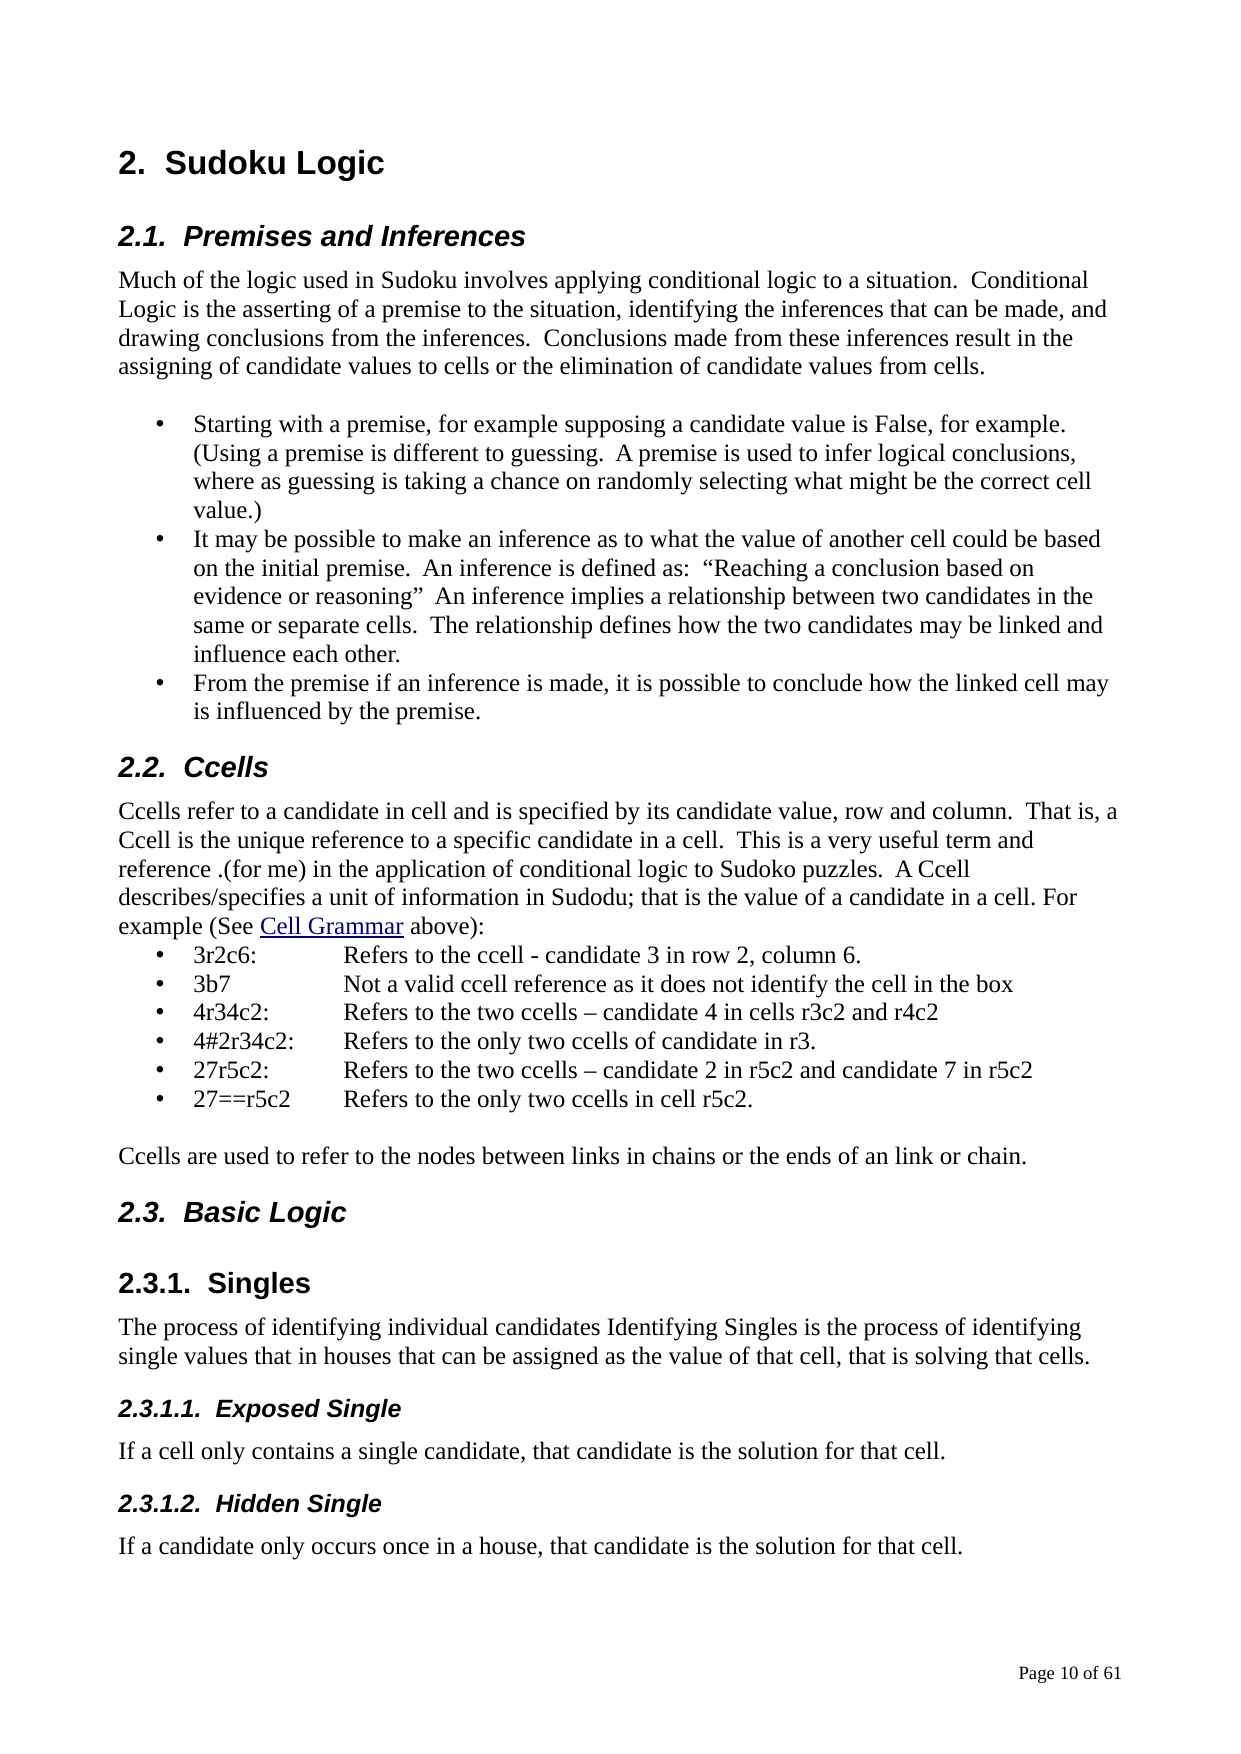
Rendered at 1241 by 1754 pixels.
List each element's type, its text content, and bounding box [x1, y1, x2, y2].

list It may be possible to make an inference as to what the value of another cell could be based on the initial premise. An inference is defined as: “Reaching a conclusion based on evidence or reasoning” An inference implies a relationship between two candidates in the same or separate cells. The relationship defines how the two candidates may be linked and influence each other. [156, 524, 1122, 668]
list 3r2c6: Refers to the ccell - candidate 3 in row 2, column 6. [156, 940, 1122, 969]
text If a cell only contains a single candidate, that candidate is the solution for that cell. [118, 1436, 1122, 1464]
subtitle Exposed Single [118, 1394, 1122, 1423]
subtitle Sudoku Logic [118, 143, 1122, 182]
list 27r5c2: Refers to the two ccells – candidate 2 in r5c2 and candidate 7 in r5c2 [156, 1055, 1122, 1084]
text Much of the logic used in Sudoku involves applying conditional logic to a situation. Conditional Logic is the asserting of a premise to the situation, identifying the inferences that can be made, and drawing conclusions from the inferences. Conclusions made from these inferences result in the assigning of candidate values to cells or the elimination of candidate values from cells. [118, 265, 1122, 380]
list From the premise if an inference is made, it is possible to conclude how the linked cell may is influenced by the premise. [156, 668, 1122, 725]
list 4#2r34c2: Refers to the only two ccells of candidate in r3. [156, 1026, 1122, 1055]
text The process of identifying individual candidates Identifying Singles is the process of identifying single values that in houses that can be assigned as the value of that cell, that is solving that cells. [118, 1312, 1122, 1369]
text If a candidate only occurs once in a house, that candidate is the solution for that cell. [118, 1531, 1122, 1559]
list 4r34c2: Refers to the two ccells – candidate 4 in cells r3c2 and r4c2 [156, 997, 1122, 1026]
list Starting with a premise, for example supposing a candidate value is False, for example. (Using a premise is different to guessing. A premise is used to infer logical conclusions, where as guessing is taking a chance on randomly selecting what might be the correct cell value.) [156, 409, 1122, 524]
text Ccells are used to refer to the nodes between links in chains or the ends of an link or chain. [118, 1141, 1122, 1170]
subtitle Singles [118, 1266, 1122, 1299]
text Ccells refer to a candidate in cell and is specified by its candidate value, row and column. That is, a Ccell is the unique reference to a specific candidate in a cell. This is a very useful term and reference .(for me) in the application of conditional logic to Sudoko puzzles. A Ccell describes/specifies a unit of information in Sudodu; that is the value of a candidate in a cell. For example (See Cell Grammar above): [118, 796, 1122, 940]
subtitle Basic Logic [118, 1195, 1122, 1228]
list 3b7 Not a valid ccell reference as it does not identify the cell in the box [156, 969, 1122, 997]
subtitle Hidden Single [118, 1489, 1122, 1518]
list 27==r5c2 Refers to the only two ccells in cell r5c2. [156, 1084, 1122, 1112]
subtitle Ccells [118, 750, 1122, 784]
subtitle Premises and Inferences [118, 219, 1122, 253]
